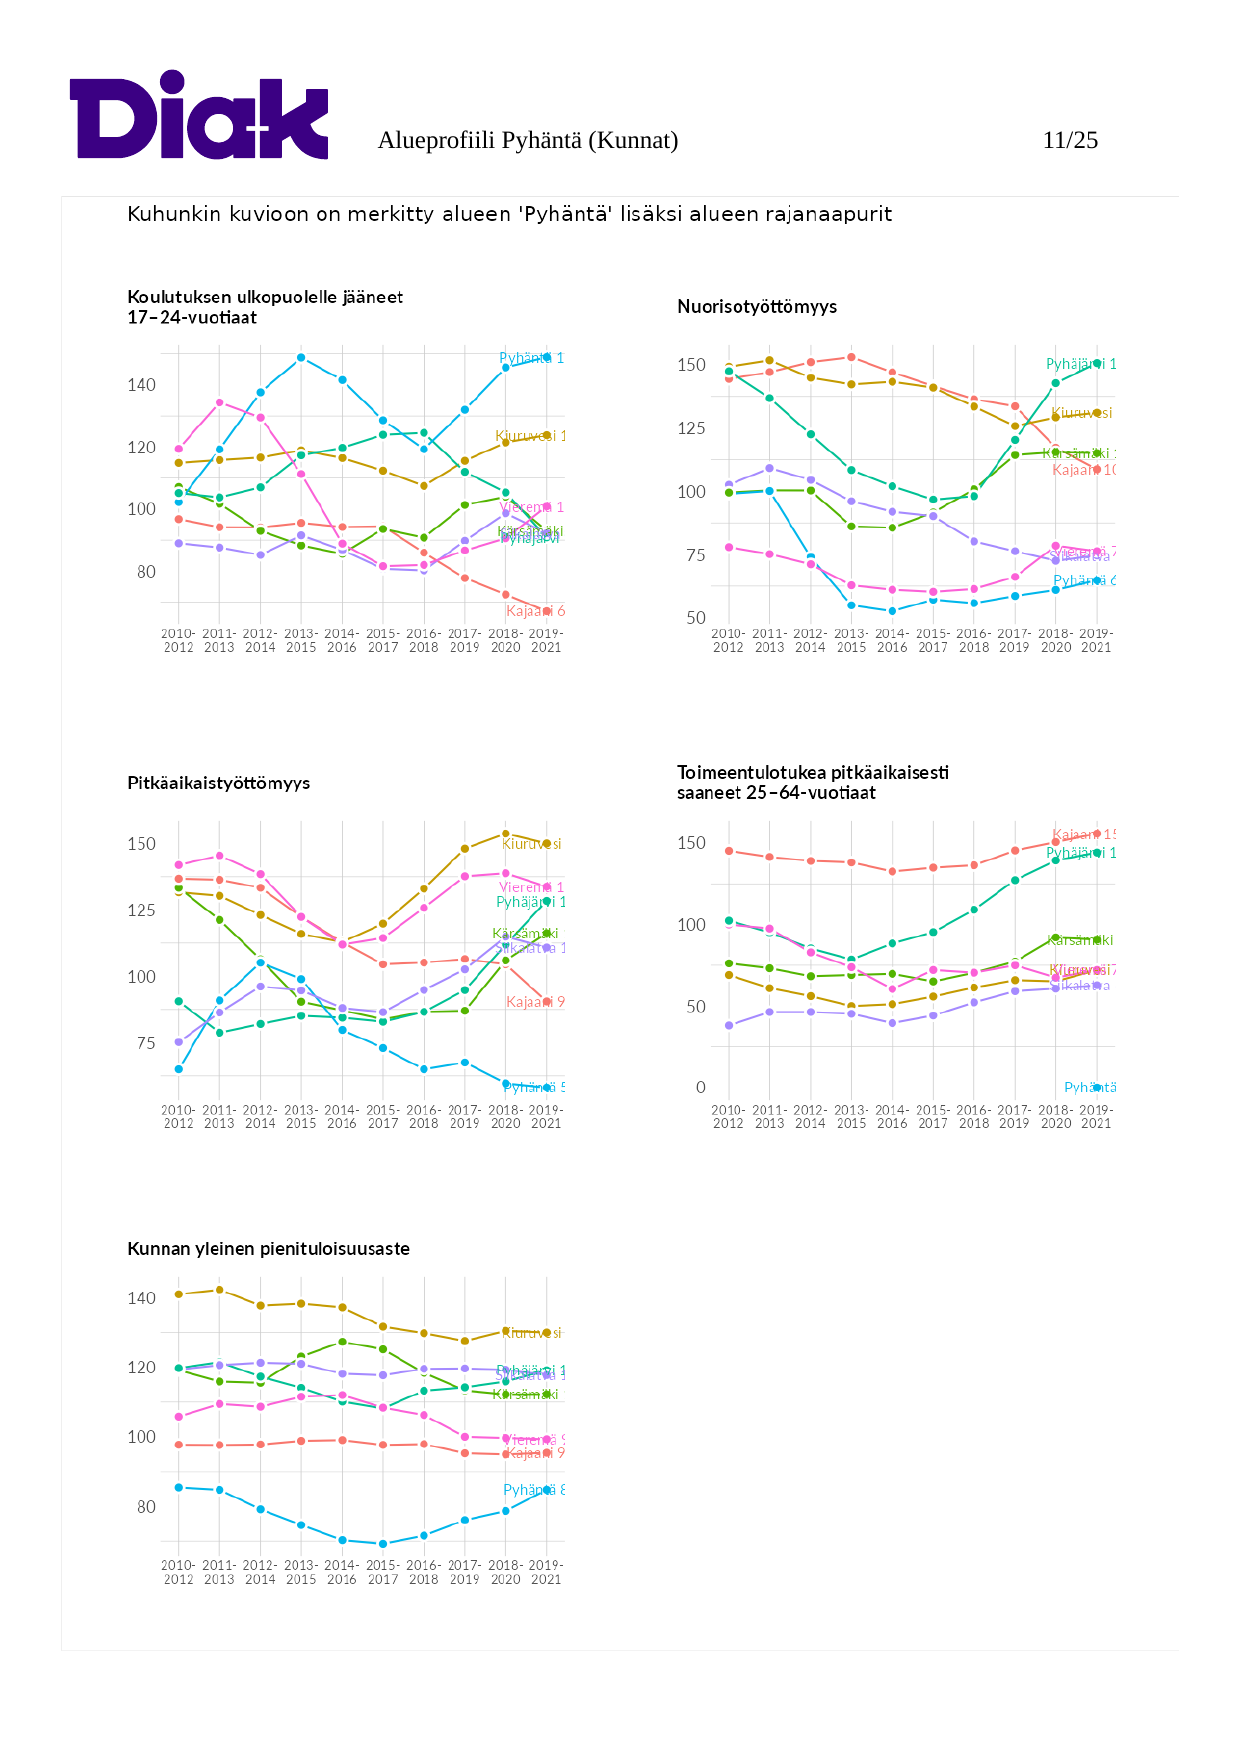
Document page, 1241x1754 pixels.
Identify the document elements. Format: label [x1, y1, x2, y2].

picture [61, 196, 1179, 1651]
